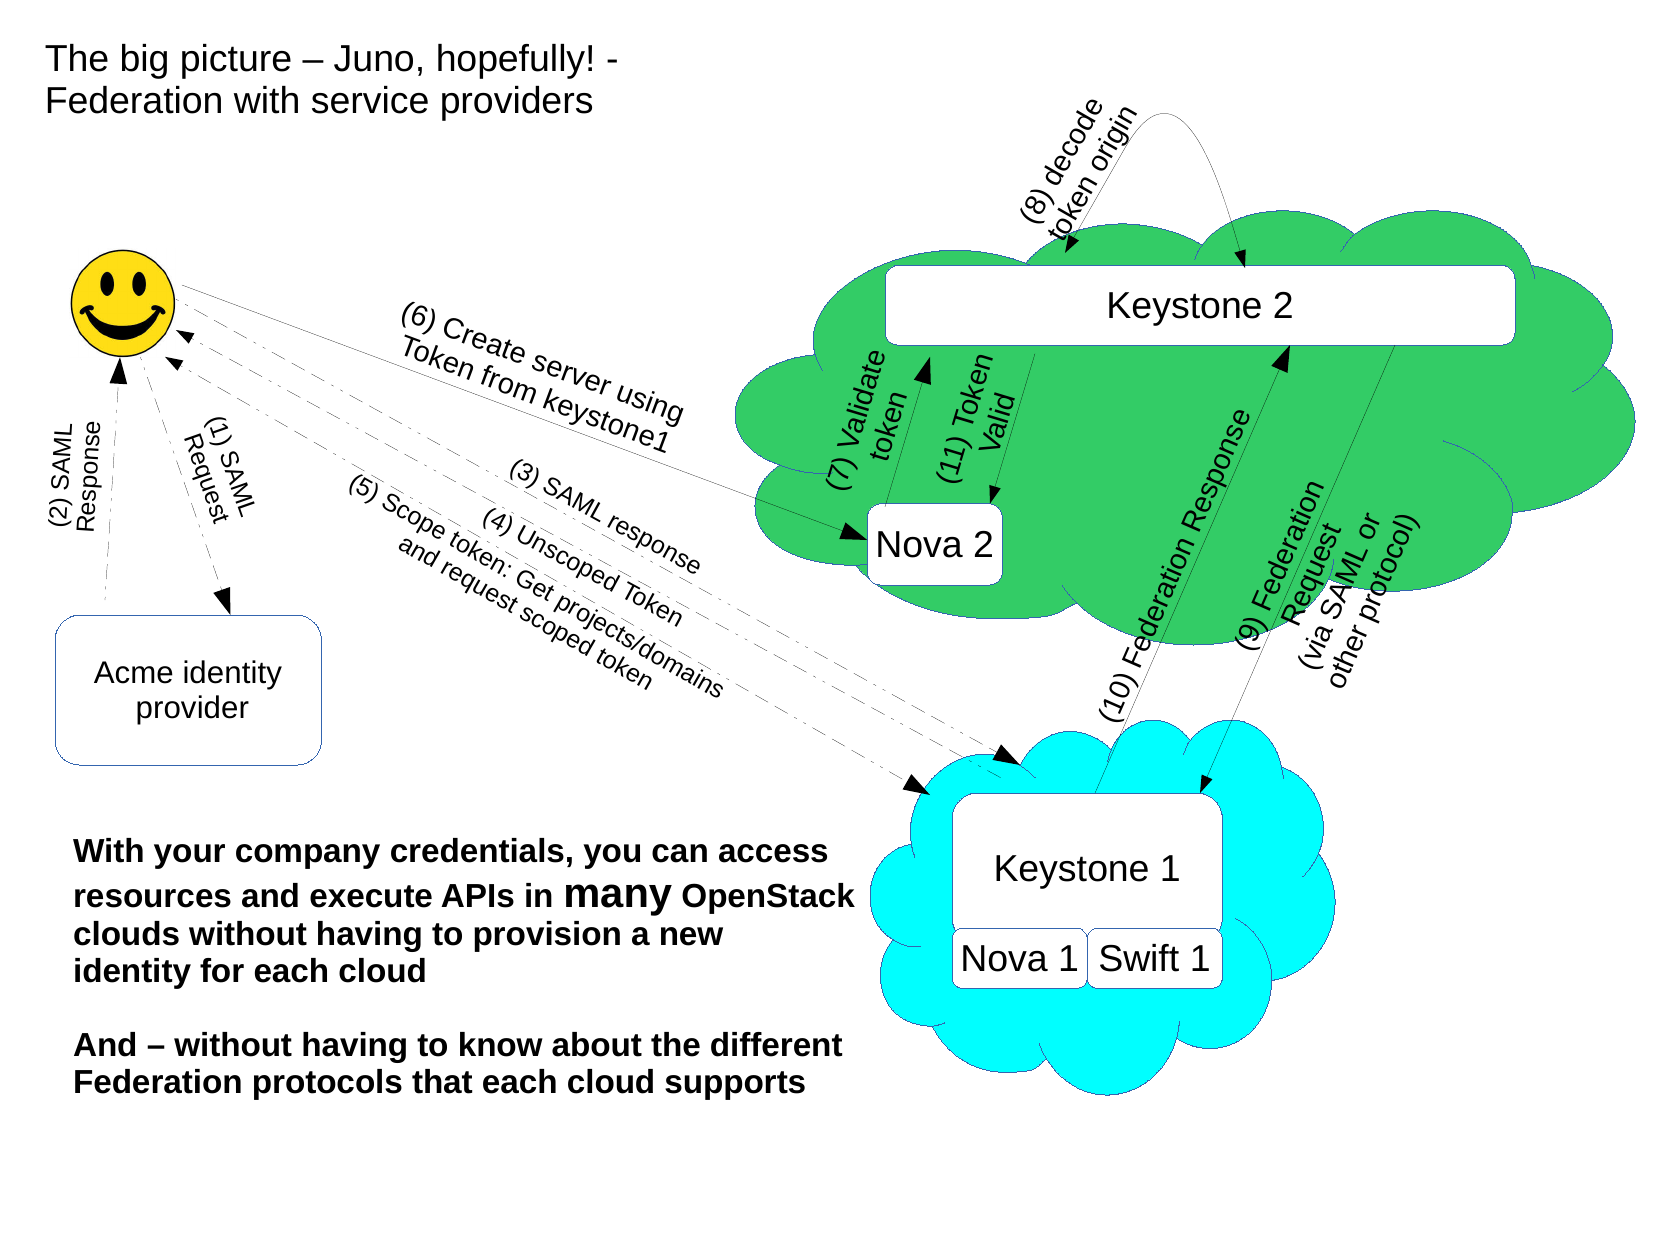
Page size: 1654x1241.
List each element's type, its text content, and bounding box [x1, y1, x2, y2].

text_box With your company credentials, you can access resources and execute APIs in many OpenStack clouds without having to provision a new identity for each cloud And – without having to know about the different Federation protocols that each cloud supports [0, 825, 871, 1241]
text_box [611, 421, 620, 433]
picture [69, 248, 176, 358]
text_box Swift 1 [1087, 928, 1223, 989]
text_box Nova 1 [952, 928, 1087, 989]
text_box Keystone 2 [885, 265, 1516, 346]
text_box Keystone 1 [952, 793, 1223, 934]
text_box Acme identity provider [55, 615, 322, 766]
text_box Nova 2 [867, 503, 1003, 586]
text_box [45, 210, 1636, 1140]
text_box The big picture – Juno, hopefully! - Federation with service providers [30, 30, 736, 129]
